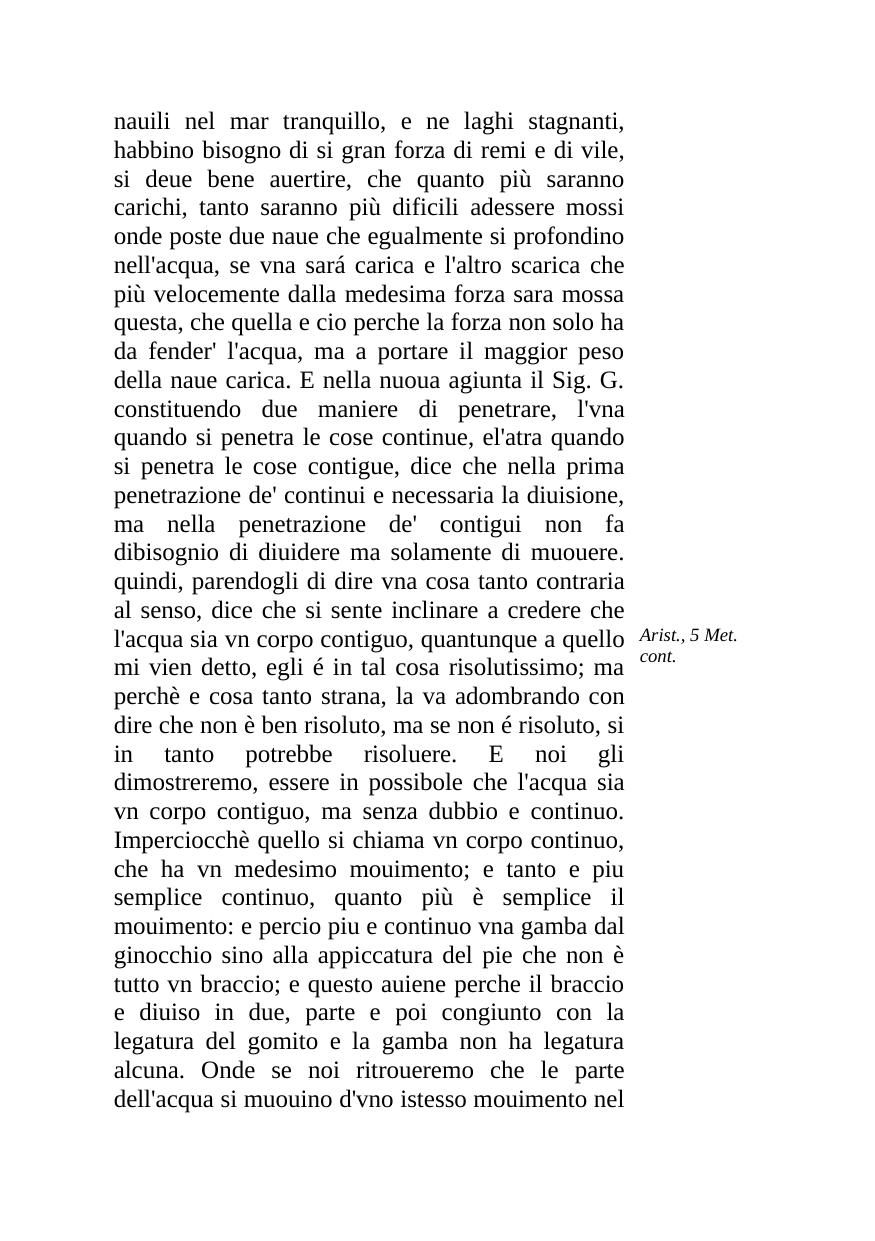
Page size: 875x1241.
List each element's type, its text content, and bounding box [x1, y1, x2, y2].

table_cell Arist., 5 Met. cont. [632, 106, 768, 1112]
